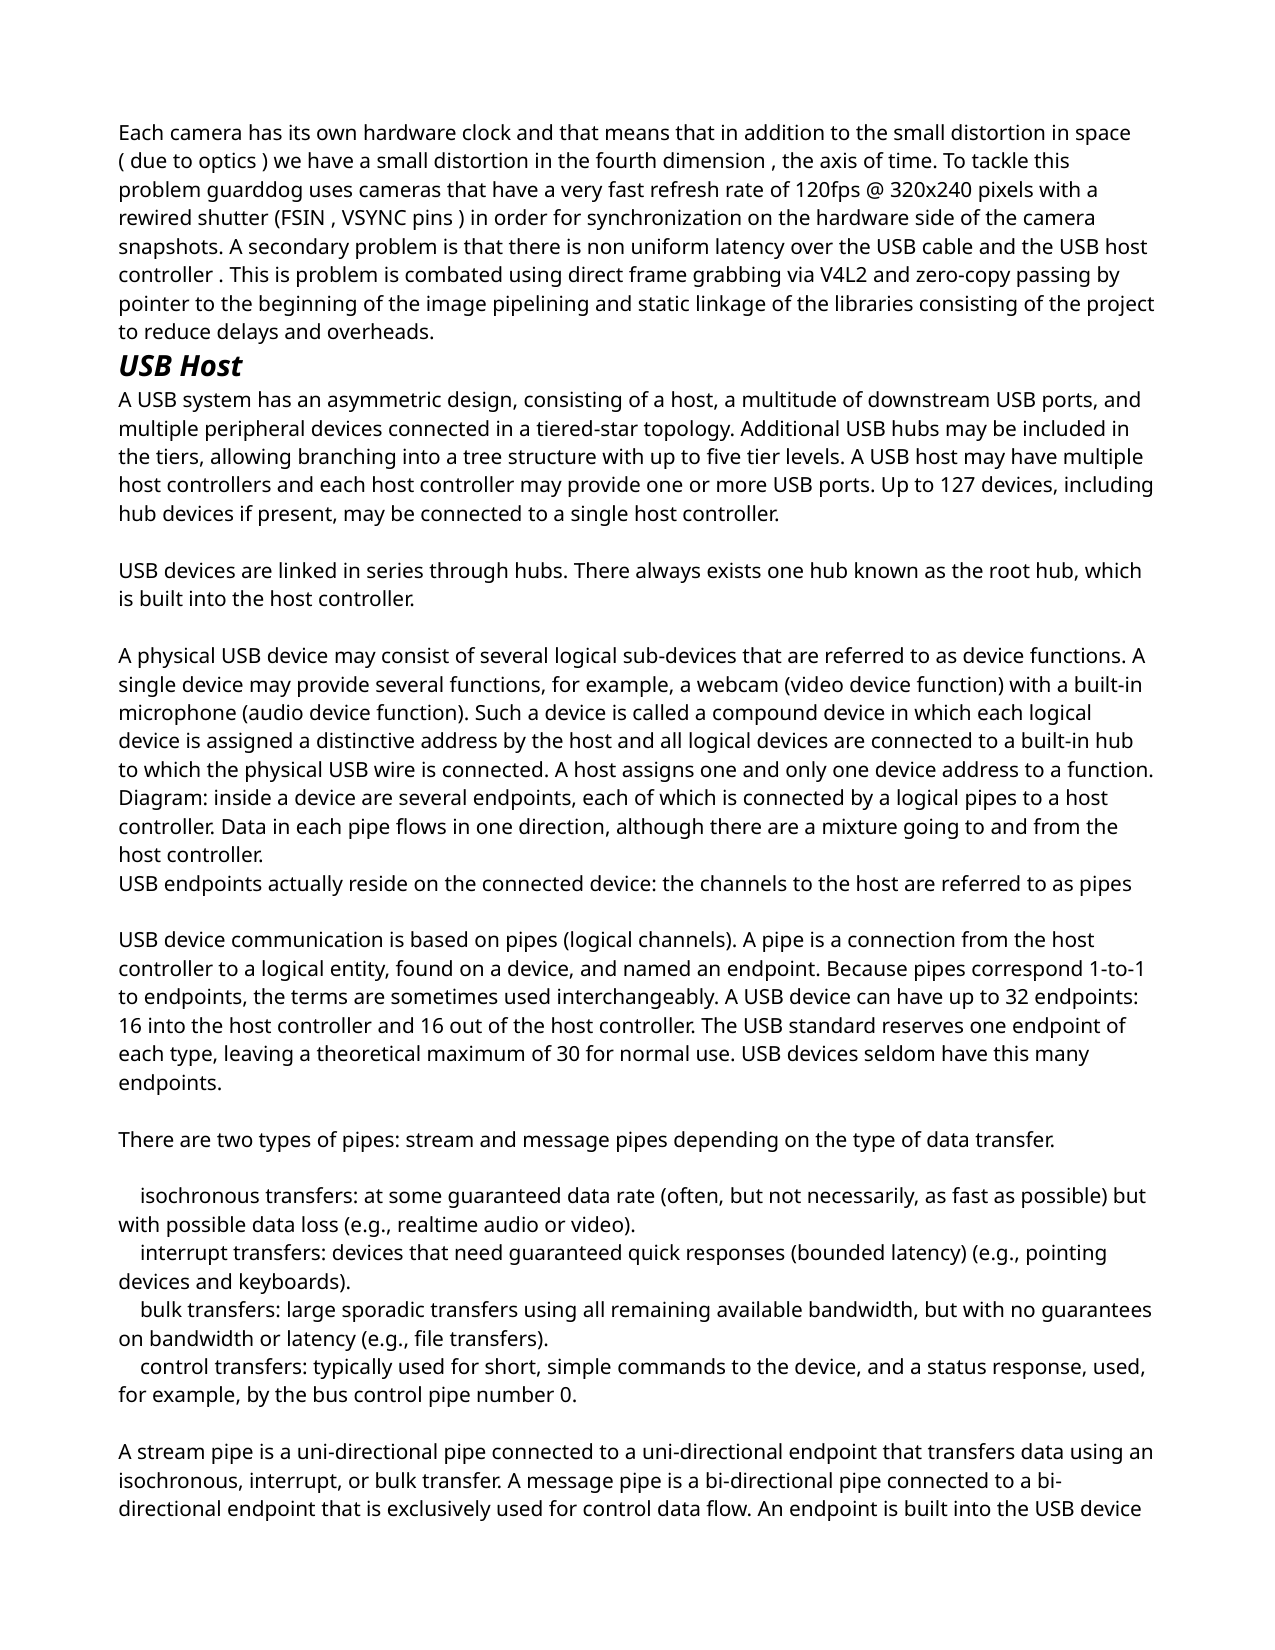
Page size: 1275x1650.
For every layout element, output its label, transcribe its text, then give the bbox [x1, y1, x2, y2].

text USB device communication is based on pipes (logical channels). A pipe is a connection from the host controller to a logical entity, found on a device, and named an endpoint. Because pipes correspond 1-to-1 to endpoints, the terms are sometimes used interchangeably. A USB device can have up to 32 endpoints: 16 into the host controller and 16 out of the host controller. The USB standard reserves one endpoint of each type, leaving a theoretical maximum of 30 for normal use. USB devices seldom have this many endpoints. [118, 926, 1157, 1096]
text bulk transfers: large sporadic transfers using all remaining available bandwidth, but with no guarantees on bandwidth or latency (e.g., file transfers). [118, 1295, 1157, 1352]
text There are two types of pipes: stream and message pipes depending on the type of data transfer. [118, 1125, 1157, 1153]
text control transfers: typically used for short, simple commands to the device, and a status response, used, for example, by the bus control pipe number 0. [118, 1352, 1157, 1409]
text A physical USB device may consist of several logical sub-devices that are referred to as device functions. A single device may provide several functions, for example, a webcam (video device function) with a built-in microphone (audio device function). Such a device is called a compound device in which each logical device is assigned a distinctive address by the host and all logical devices are connected to a built-in hub to which the physical USB wire is connected. A host assigns one and only one device address to a function. [118, 641, 1157, 783]
text isochronous transfers: at some guaranteed data rate (often, but not necessarily, as fast as possible) but with possible data loss (e.g., realtime audio or video). [118, 1182, 1157, 1238]
text Each camera has its own hardware clock and that means that in addition to the small distortion in space ( due to optics ) we have a small distortion in the fourth dimension , the axis of time. To tackle this problem guarddog uses cameras that have a very fast refresh rate of 120fps @ 320x240 pixels with a rewired shutter (FSIN , VSYNC pins ) in order for synchronization on the hardware side of the camera snapshots. A secondary problem is that there is non uniform latency over the USB cable and the USB host controller . This is problem is combated using direct frame grabbing via V4L2 and zero-copy passing by pointer to the beginning of the image pipelining and static linkage of the libraries consisting of the project to reduce delays and overheads. [118, 118, 1157, 346]
text USB devices are linked in series through hubs. There always exists one hub known as the root hub, which is built into the host controller. [118, 556, 1157, 613]
text USB Host A USB system has an asymmetric design, consisting of a host, a multitude of downstream USB ports, and multiple peripheral devices connected in a tiered-star topology. Additional USB hubs may be included in the tiers, allowing branching into a tree structure with up to five tier levels. A USB host may have multiple host controllers and each host controller may provide one or more USB ports. Up to 127 devices, including hub devices if present, may be connected to a single host controller. [118, 346, 1157, 527]
text Diagram: inside a device are several endpoints, each of which is connected by a logical pipes to a host controller. Data in each pipe flows in one direction, although there are a mixture going to and from the host controller. [118, 783, 1157, 869]
text interrupt transfers: devices that need guaranteed quick responses (bounded latency) (e.g., pointing devices and keyboards). [118, 1238, 1157, 1295]
text A stream pipe is a uni-directional pipe connected to a uni-directional endpoint that transfers data using an isochronous, interrupt, or bulk transfer. A message pipe is a bi-directional pipe connected to a bi-directional endpoint that is exclusively used for control data flow. An endpoint is built into the USB device [118, 1437, 1157, 1523]
text USB endpoints actually reside on the connected device: the channels to the host are referred to as pipes [118, 869, 1157, 897]
